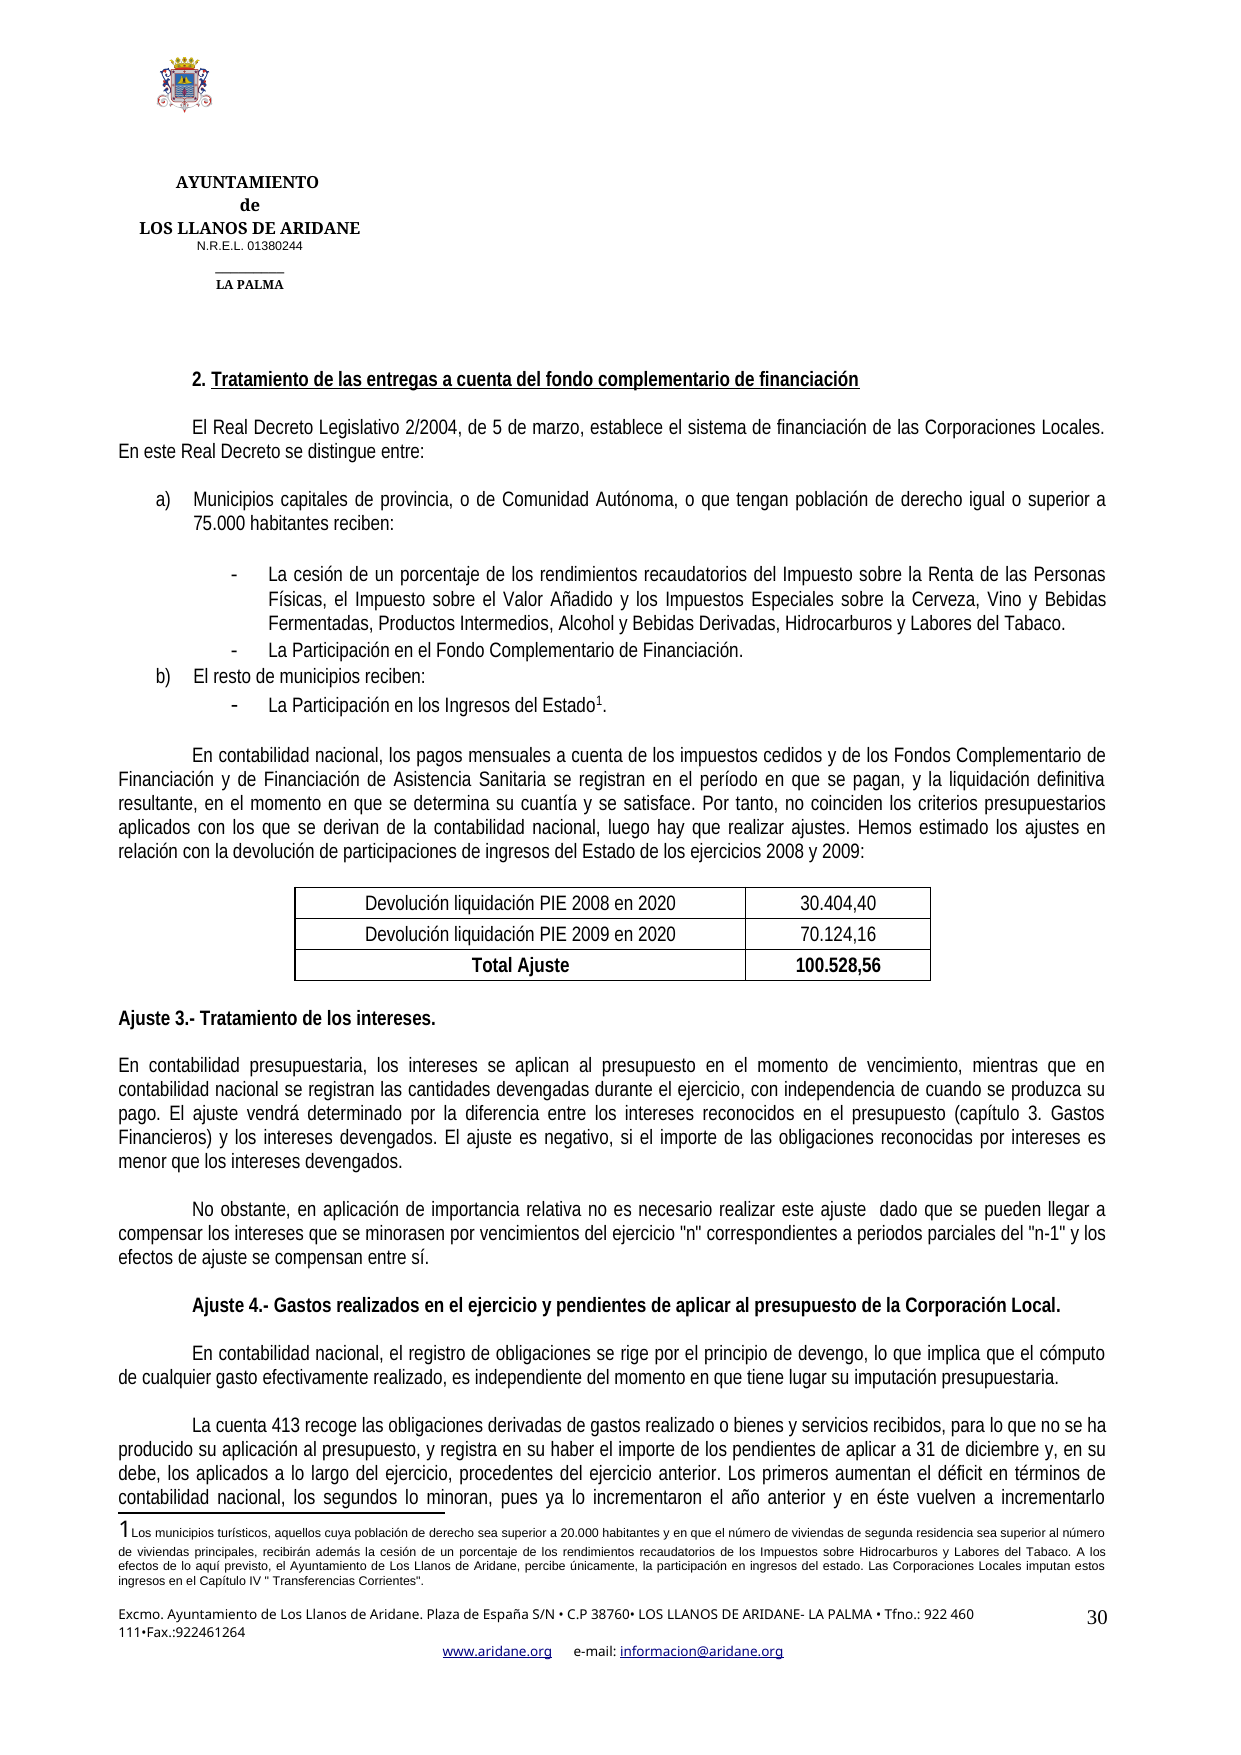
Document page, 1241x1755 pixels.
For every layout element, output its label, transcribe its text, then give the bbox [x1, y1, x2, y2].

list La Participación en los Ingresos del Estado. [231, 688, 1107, 719]
list La cesión de un porcentaje de los rendimientos recaudatorios del Impuesto sobre la Renta de las Personas Físicas, el Impuesto sobre el Valor Añadido y los Impuestos Especiales sobre la Cerveza, Vino y Bebidas Fermentadas, Productos Intermedios, Alcohol y Bebidas Derivadas, Hidrocarburos y Labores del Tabaco. [231, 559, 1107, 635]
text 2. Tratamiento de las entregas a cuenta del fondo complementario de financiación [118, 367, 1107, 391]
table_cell Devolución liquidación PIE 2009 en 2020 [296, 919, 745, 949]
table_cell 100.528,56 [746, 950, 930, 980]
text Ajuste 3.- Tratamiento de los intereses. [118, 1005, 1107, 1029]
table_cell 70.124,16 [746, 919, 930, 949]
list Municipios capitales de provincia, o de Comunidad Autónoma, o que tengan población de derecho igual o superior a 75.000 habitantes reciben: [156, 487, 1107, 535]
list Los municipios turísticos, aquellos cuya población de derecho sea superior a 20.000 habitantes y en que el número de viviendas de segunda residencia sea superior al número de viviendas principales, recibirán además la cesión de un porcentaje de los rendimientos recaudatorios de los Impuestos sobre Hidrocarburos y Labores del Tabaco. A los efectos de lo aquí previsto, el Ayuntamiento de Los Llanos de Aridane, percibe únicamente, la participación en ingresos del estado. Las Corporaciones Locales imputan estos ingresos en el Capítulo IV " Transferencias Corrientes". [118, 1513, 1107, 1588]
text No obstante, en aplicación de importancia relativa no es necesario realizar este ajuste dado que se pueden llegar a compensar los intereses que se minorasen por vencimientos del ejercicio "n" correspondientes a periodos parciales del "n-1" y los efectos de ajuste se compensan entre sí. [118, 1197, 1107, 1269]
text La cuenta 413 recoge las obligaciones derivadas de gastos realizado o bienes y servicios recibidos, para lo que no se ha producido su aplicación al presupuesto, y registra en su haber el importe de los pendientes de aplicar a 31 de diciembre y, en su debe, los aplicados a lo largo del ejercicio, procedentes del ejercicio anterior. Los primeros aumentan el déficit en términos de contabilidad nacional, los segundos lo minoran, pues ya lo incrementaron el año anterior y en éste vuelven a incrementarlo [118, 1413, 1107, 1508]
table_cell Total Ajuste [296, 950, 745, 980]
text Ajuste 4.- Gastos realizados en el ejercicio y pendientes de aplicar al presupuesto de la Corporación Local. [118, 1293, 1107, 1317]
table_header Devolución liquidación PIE 2008 en 2020 [296, 888, 745, 918]
table_header 30.404,40 [746, 888, 930, 918]
list El resto de municipios reciben: [156, 664, 1107, 688]
text En contabilidad presupuestaria, los intereses se aplican al presupuesto en el momento de vencimiento, mientras que en contabilidad nacional se registran las cantidades devengadas durante el ejercicio, con independencia de cuando se produzca su pago. El ajuste vendrá determinado por la diferencia entre los intereses reconocidos en el presupuesto (capítulo 3. Gastos Financieros) y los intereses devengados. El ajuste es negativo, si el importe de las obligaciones reconocidas por intereses es menor que los intereses devengados. [118, 1053, 1107, 1173]
list La Participación en el Fondo Complementario de Financiación. [231, 635, 1107, 664]
text En contabilidad nacional, el registro de obligaciones se rige por el principio de devengo, lo que implica que el cómputo de cualquier gasto efectivamente realizado, es independiente del momento en que tiene lugar su imputación presupuestaria. [118, 1341, 1107, 1389]
text El Real Decreto Legislativo 2/2004, de 5 de marzo, establece el sistema de financiación de las Corporaciones Locales. En este Real Decreto se distingue entre: [118, 415, 1107, 463]
text En contabilidad nacional, los pagos mensuales a cuenta de los impuestos cedidos y de los Fondos Complementario de Financiación y de Financiación de Asistencia Sanitaria se registran en el período en que se pagan, y la liquidación definitiva resultante, en el momento en que se determina su cuantía y se satisface. Por tanto, no coinciden los criterios presupuestarios aplicados con los que se derivan de la contabilidad nacional, luego hay que realizar ajustes. Hemos estimado los ajustes en relación con la devolución de participaciones de ingresos del Estado de los ejercicios 2008 y 2009: [118, 743, 1107, 863]
